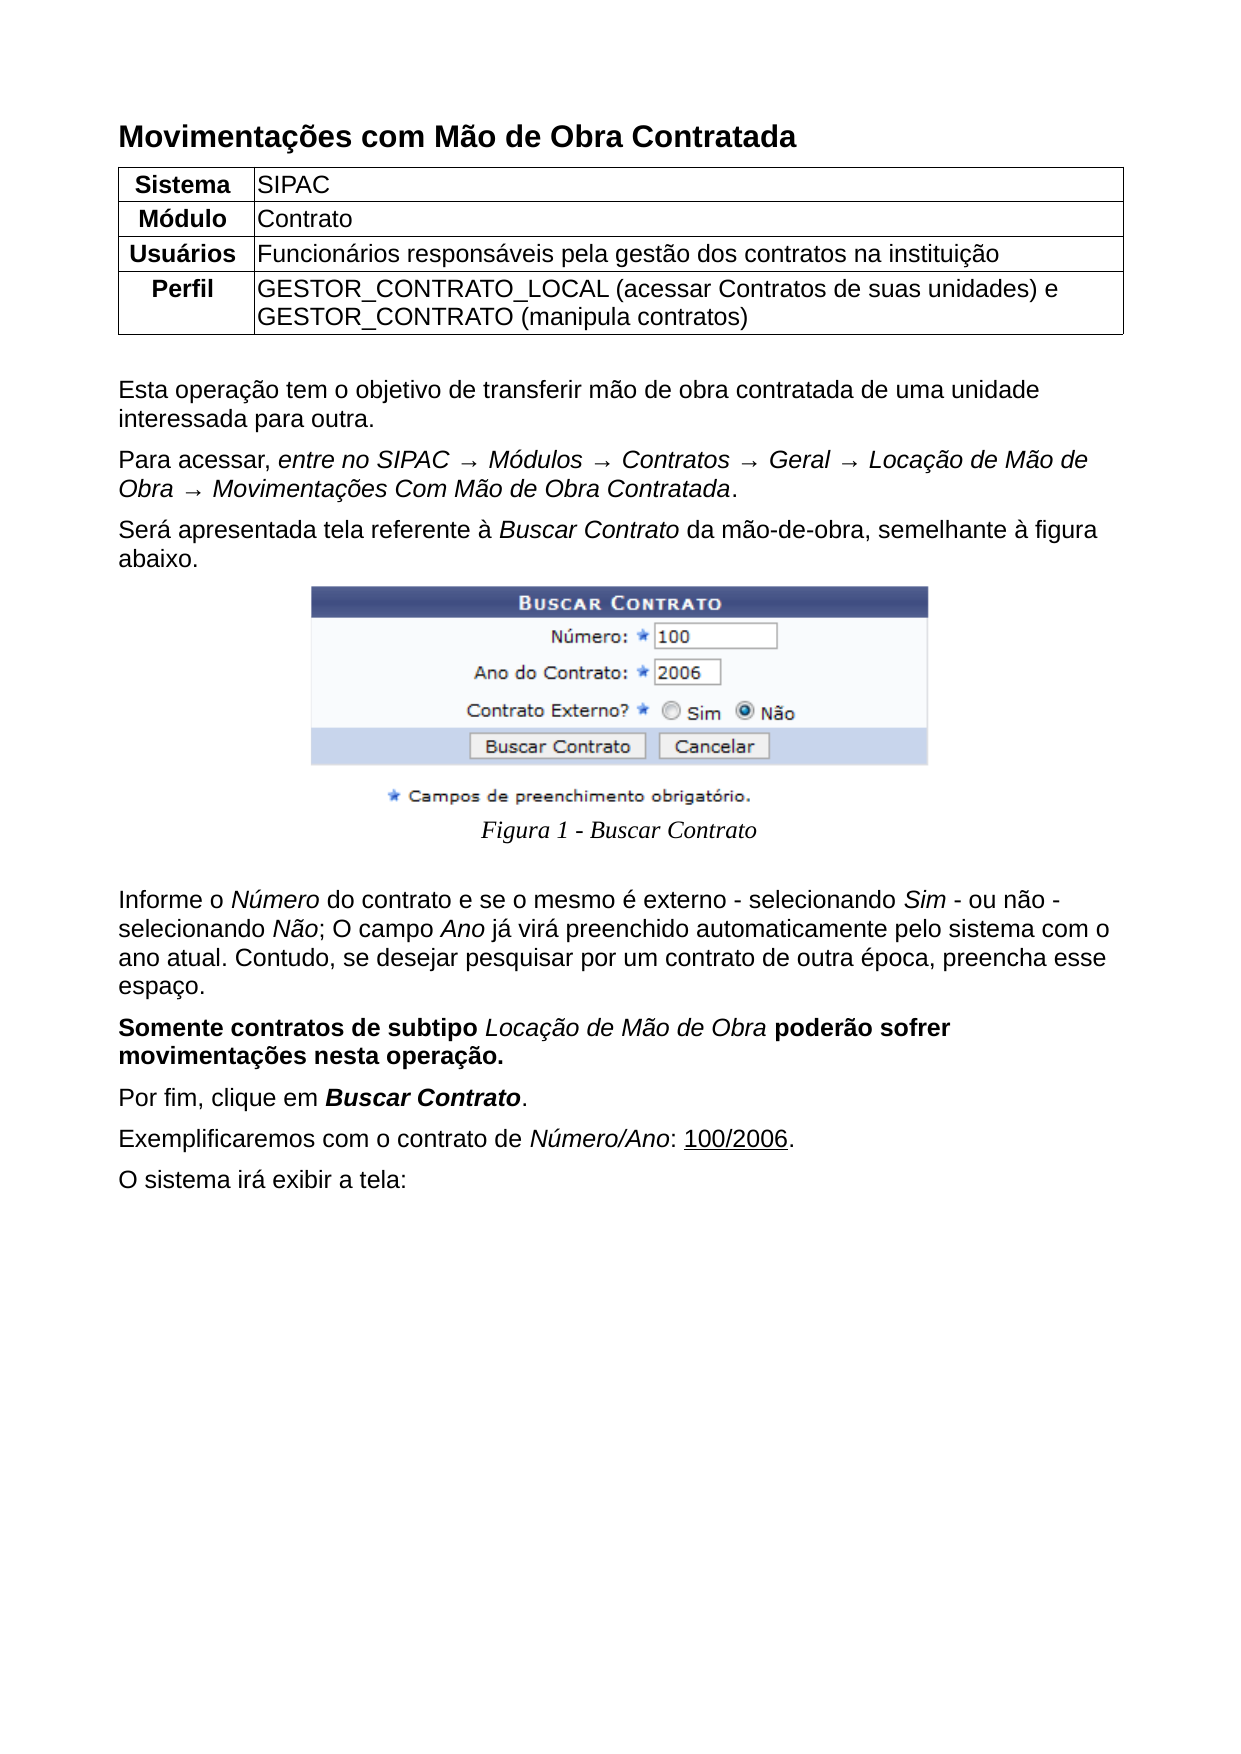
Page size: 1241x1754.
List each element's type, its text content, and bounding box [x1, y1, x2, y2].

table_header SIPAC [255, 168, 1123, 201]
table_cell GESTOR_CONTRATO_LOCAL (acessar Contratos de suas unidades) e GESTOR_CONTRATO (manipula contratos) [255, 272, 1123, 334]
table_header Sistema [119, 168, 254, 201]
text Por fim, clique em Buscar Contrato. [118, 1083, 1122, 1111]
text Figura 1 - Buscar Contrato [311, 816, 929, 844]
table_cell Funcionários responsáveis pela gestão dos contratos na instituição [255, 237, 1123, 271]
text Para acessar, entre no SIPAC → Módulos → Contratos → Geral → Locação de Mão de Obra → Movimentações Com Mão de Obra Contratada. [118, 445, 1122, 503]
text Informe o Número do contrato e se o mesmo é externo - selecionando Sim - ou não - selecionando Não; O campo Ano já virá preenchido automaticamente pelo sistema com o ano atual. Contudo, se desejar pesquisar por um contrato de outra época, preencha esse espaço. [118, 885, 1122, 1000]
text Será apresentada tela referente à Buscar Contrato da mão-de-obra, semelhante à figura abaixo. [118, 515, 1122, 573]
picture [310, 585, 930, 816]
text Exemplificaremos com o contrato de Número/Ano: 100/2006. [118, 1124, 1122, 1153]
text Esta operação tem o objetivo de transferir mão de obra contratada de uma unidade interessada para outra. [118, 375, 1122, 433]
table_cell Perfil [119, 272, 254, 334]
text Somente contratos de subtipo Locação de Mão de Obra poderão sofrer movimentações nesta operação. [118, 1013, 1122, 1070]
table_cell Módulo [119, 202, 254, 236]
table_cell Usuários [119, 237, 254, 271]
text Movimentações com Mão de Obra Contratada [118, 118, 1122, 154]
text O sistema irá exibir a tela: [118, 1165, 1122, 1194]
table_cell Contrato [255, 202, 1123, 236]
